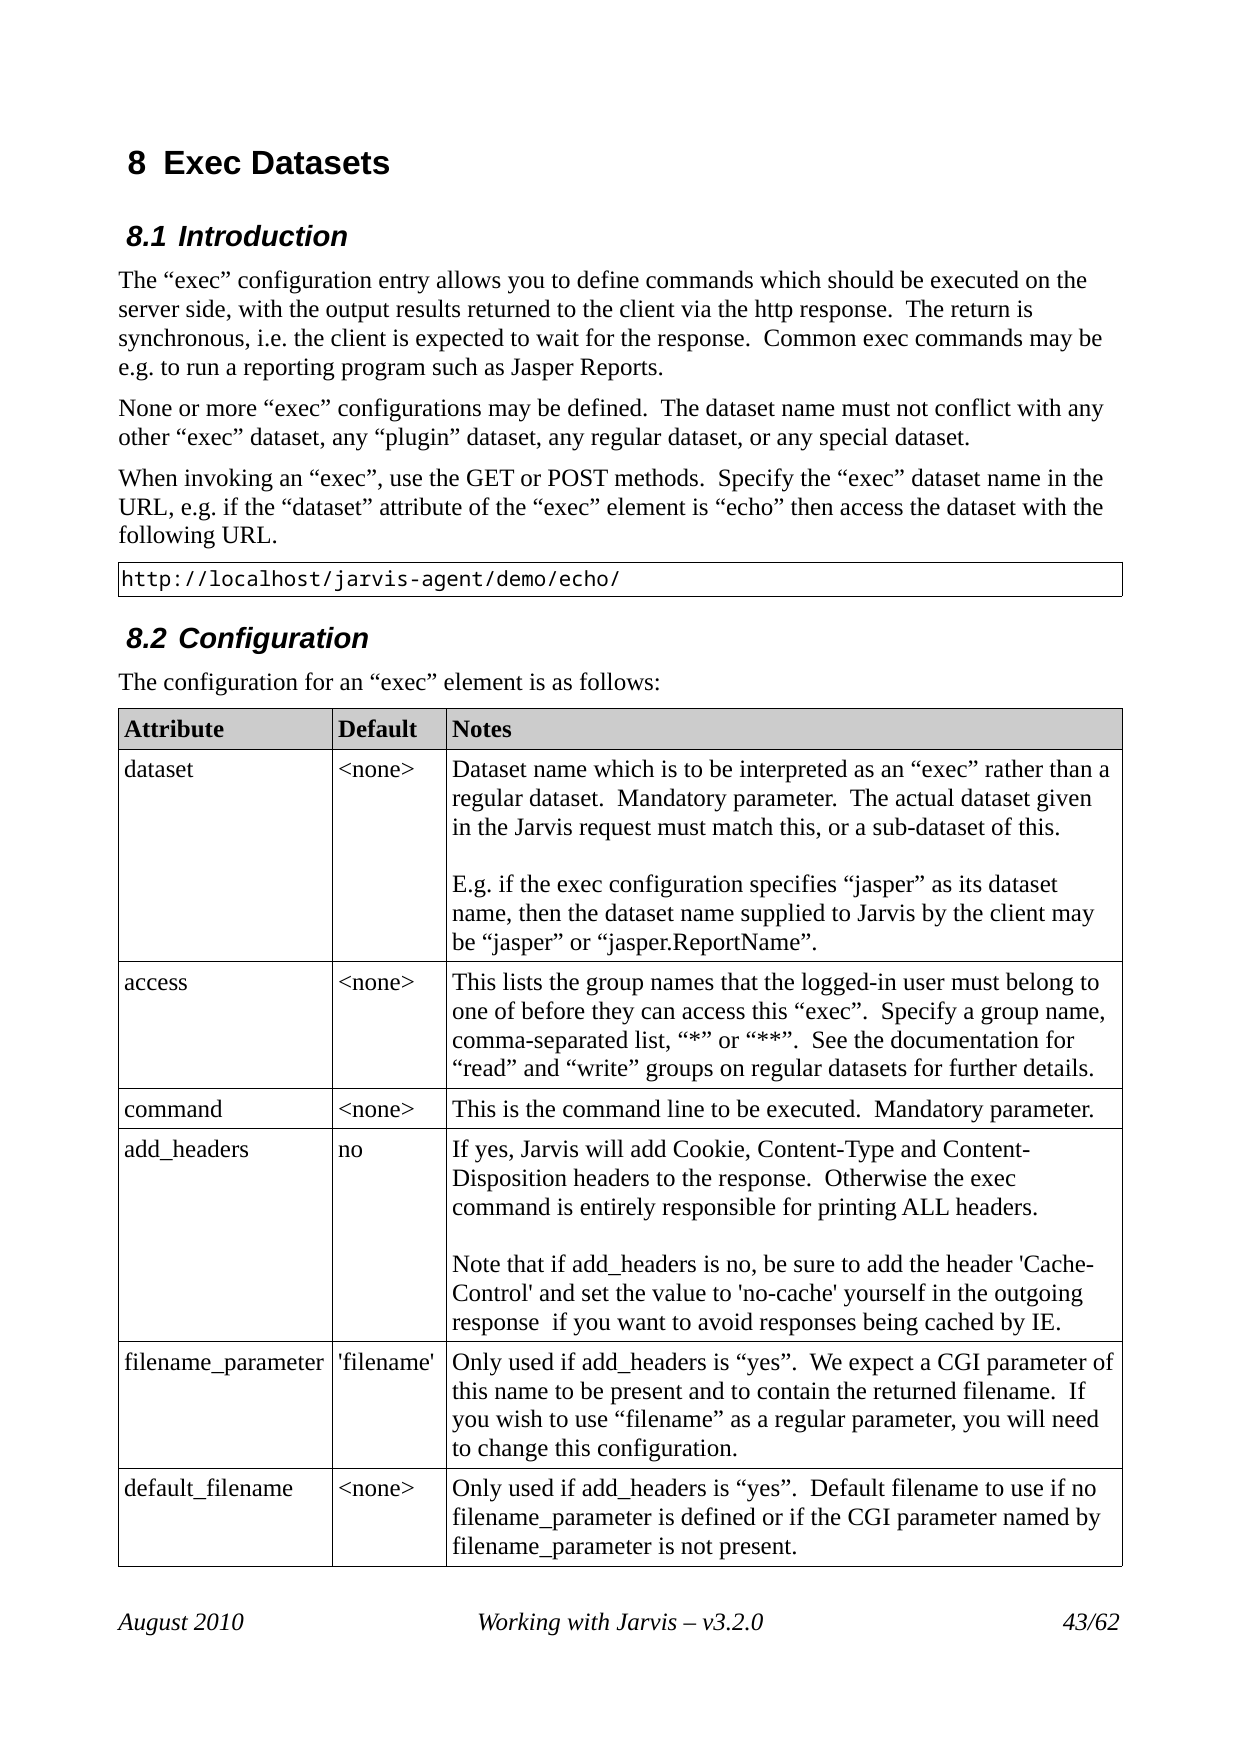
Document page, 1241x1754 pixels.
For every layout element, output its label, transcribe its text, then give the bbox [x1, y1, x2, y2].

table_cell If yes, Jarvis will add Cookie, Content-Type and Content-Disposition headers to the response. Otherwise the exec command is entirely responsible for printing ALL headers. Note that if add_headers is no, be sure to add the header 'Cache-Control' and set the value to 'no-cache' yourself in the outgoing response if you want to avoid responses being cached by IE. [447, 1129, 1122, 1341]
table_cell 'filename' [333, 1342, 446, 1468]
table_cell default_filename [119, 1469, 332, 1566]
table_header Default [333, 709, 446, 749]
table_cell <none> [333, 962, 446, 1088]
text When invoking an “exec”, use the GET or POST methods. Specify the “exec” dataset name in the URL, e.g. if the “dataset” attribute of the “exec” element is “echo” then access the dataset with the following URL. [118, 463, 1122, 549]
table_header Attribute [119, 709, 332, 749]
table_cell access [119, 962, 332, 1088]
text None or more “exec” configurations may be defined. The dataset name must not conflict with any other “exec” dataset, any “plugin” dataset, any regular dataset, or any special dataset. [118, 393, 1122, 450]
subtitle Exec Datasets [118, 143, 1122, 182]
table_header Notes [447, 709, 1122, 749]
table_cell command [119, 1089, 332, 1128]
table_cell add_headers [119, 1129, 332, 1341]
table_cell <none> [333, 1089, 446, 1128]
table_cell Only used if add_headers is “yes”. Default filename to use if no filename_parameter is defined or if the CGI parameter named by filename_parameter is not present. [447, 1469, 1122, 1566]
table_cell filename_parameter [119, 1342, 332, 1468]
table_cell This is the command line to be executed. Mandatory parameter. [447, 1089, 1122, 1128]
table_cell Only used if add_headers is “yes”. We expect a CGI parameter of this name to be present and to contain the returned filename. If you wish to use “filename” as a regular parameter, you will need to change this configuration. [447, 1342, 1122, 1468]
table_cell dataset [119, 750, 332, 961]
subtitle Introduction [118, 219, 1122, 253]
table_cell <none> [333, 1469, 446, 1566]
table_cell This lists the group names that the logged-in user must belong to one of before they can access this “exec”. Specify a group name, comma-separated list, “*” or “**”. See the documentation for “read” and “write” groups on regular datasets for further details. [447, 962, 1122, 1088]
table_cell Dataset name which is to be interpreted as an “exec” rather than a regular dataset. Mandatory parameter. The actual dataset given in the Jarvis request must match this, or a sub-dataset of this. E.g. if the exec configuration specifies “jasper” as its dataset name, then the dataset name supplied to Jarvis by the client may be “jasper” or “jasper.ReportName”. [447, 750, 1122, 961]
text The “exec” configuration entry allows you to define commands which should be executed on the server side, with the output results returned to the client via the http response. The return is synchronous, i.e. the client is expected to wait for the response. Common exec commands may be e.g. to run a reporting program such as Jasper Reports. [118, 265, 1122, 380]
text http://localhost/jarvis-agent/demo/echo/ [119, 563, 1122, 596]
table_cell <none> [333, 750, 446, 961]
table_cell no [333, 1129, 446, 1341]
subtitle Configuration [118, 621, 1122, 654]
text The configuration for an “exec” element is as follows: [118, 667, 1122, 696]
